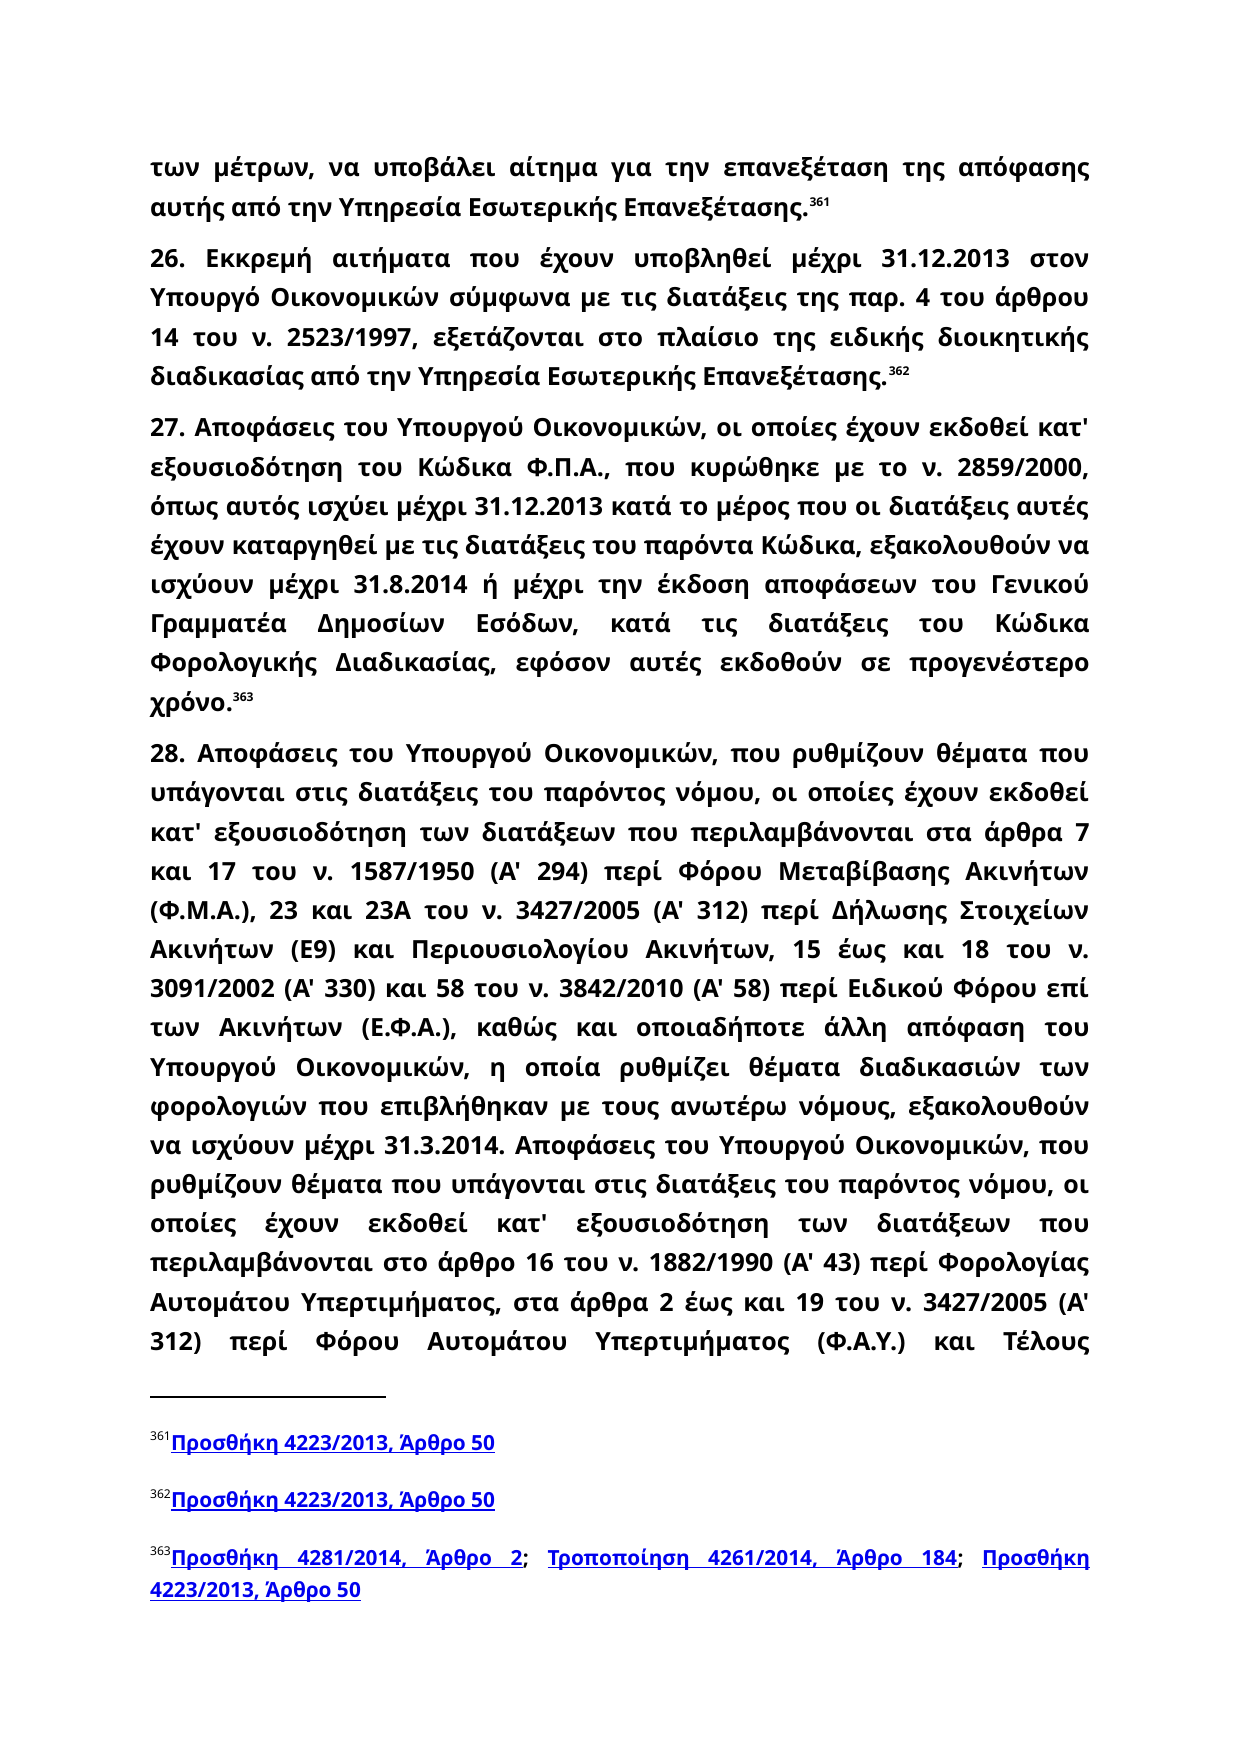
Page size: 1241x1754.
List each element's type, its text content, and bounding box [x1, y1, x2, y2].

text Προσθήκη 4223/2013, Άρθρο 50 [150, 1428, 1090, 1456]
text 28. Αποφάσεις του Υπουργού Οικονομικών, που ρυθμίζουν θέματα που υπάγονται στις διατάξεις του παρόντος νόμου, οι οποίες έχουν εκδοθεί κατ' εξουσιοδότηση των διατάξεων που περιλαμβάνονται στα άρθρα 7 και 17 του ν. 1587/1950 (Α' 294) περί Φόρου Μεταβίβασης Ακινήτων (Φ.Μ.Α.), 23 και 23Α του ν. 3427/2005 (Α' 312) περί Δήλωσης Στοιχείων Ακινήτων (Ε9) και Περιουσιολογίου Ακινήτων, 15 έως και 18 του ν. 3091/2002 (Α' 330) και 58 του ν. 3842/2010 (Α' 58) περί Ειδικού Φόρου επί των Ακινήτων (Ε.Φ.Α.), καθώς και οποιαδήποτε άλλη απόφαση του Υπουργού Οικονομικών, η οποία ρυθμίζει θέματα διαδικασιών των φορολογιών που επιβλήθηκαν με τους ανωτέρω νόμους, εξακολουθούν να ισχύουν μέχρι 31.3.2014. Αποφάσεις του Υπουργού Οικονομικών, που ρυθμίζουν θέματα που υπάγονται στις διατάξεις του παρόντος νόμου, οι οποίες έχουν εκδοθεί κατ' εξουσιοδότηση των διατάξεων που περιλαμβάνονται στο άρθρο 16 του ν. 1882/1990 (Α' 43) περί Φορολογίας Αυτομάτου Υπερτιμήματος, στα άρθρα 2 έως και 19 του ν. 3427/2005 (Α' 312) περί Φόρου Αυτομάτου Υπερτιμήματος (Φ.Α.Υ.) και Τέλους [150, 736, 1090, 1357]
text Προσθήκη 4281/2014, Άρθρο 2; Τροποποίηση 4261/2014, Άρθρο 184; Προσθήκη 4223/2013, Άρθρο 50 [150, 1543, 1090, 1604]
text 27. Αποφάσεις του Υπουργού Οικονομικών, οι οποίες έχουν εκδοθεί κατ' εξουσιοδότηση του Κώδικα Φ.Π.Α., που κυρώθηκε με το ν. 2859/2000, όπως αυτός ισχύει μέχρι 31.12.2013 κατά το μέρος που οι διατάξεις αυτές έχουν καταργηθεί με τις διατάξεις του παρόντα Κώδικα, εξακολουθούν να ισχύουν μέχρι 31.8.2014 ή μέχρι την έκδοση αποφάσεων του Γενικού Γραμματέα Δημοσίων Εσόδων, κατά τις διατάξεις του Κώδικα Φορολογικής Διαδικασίας, εφόσον αυτές εκδοθούν σε προγενέστερο χρόνο. [150, 410, 1090, 718]
text 26. Εκκρεμή αιτήματα που έχουν υποβληθεί μέχρι 31.12.2013 στον Υπουργό Οικονομικών σύμφωνα με τις διατάξεις της παρ. 4 του άρθρου 14 του ν. 2523/1997, εξετάζονται στο πλαίσιο της ειδικής διοικητικής διαδικασίας από την Υπηρεσία Εσωτερικής Επανεξέτασης. [150, 241, 1090, 392]
text Προσθήκη 4223/2013, Άρθρο 50 [150, 1485, 1090, 1514]
text των μέτρων, να υποβάλει αίτημα για την επανεξέταση της απόφασης αυτής από την Υπηρεσία Εσωτερικής Επανεξέτασης. [150, 150, 1090, 223]
